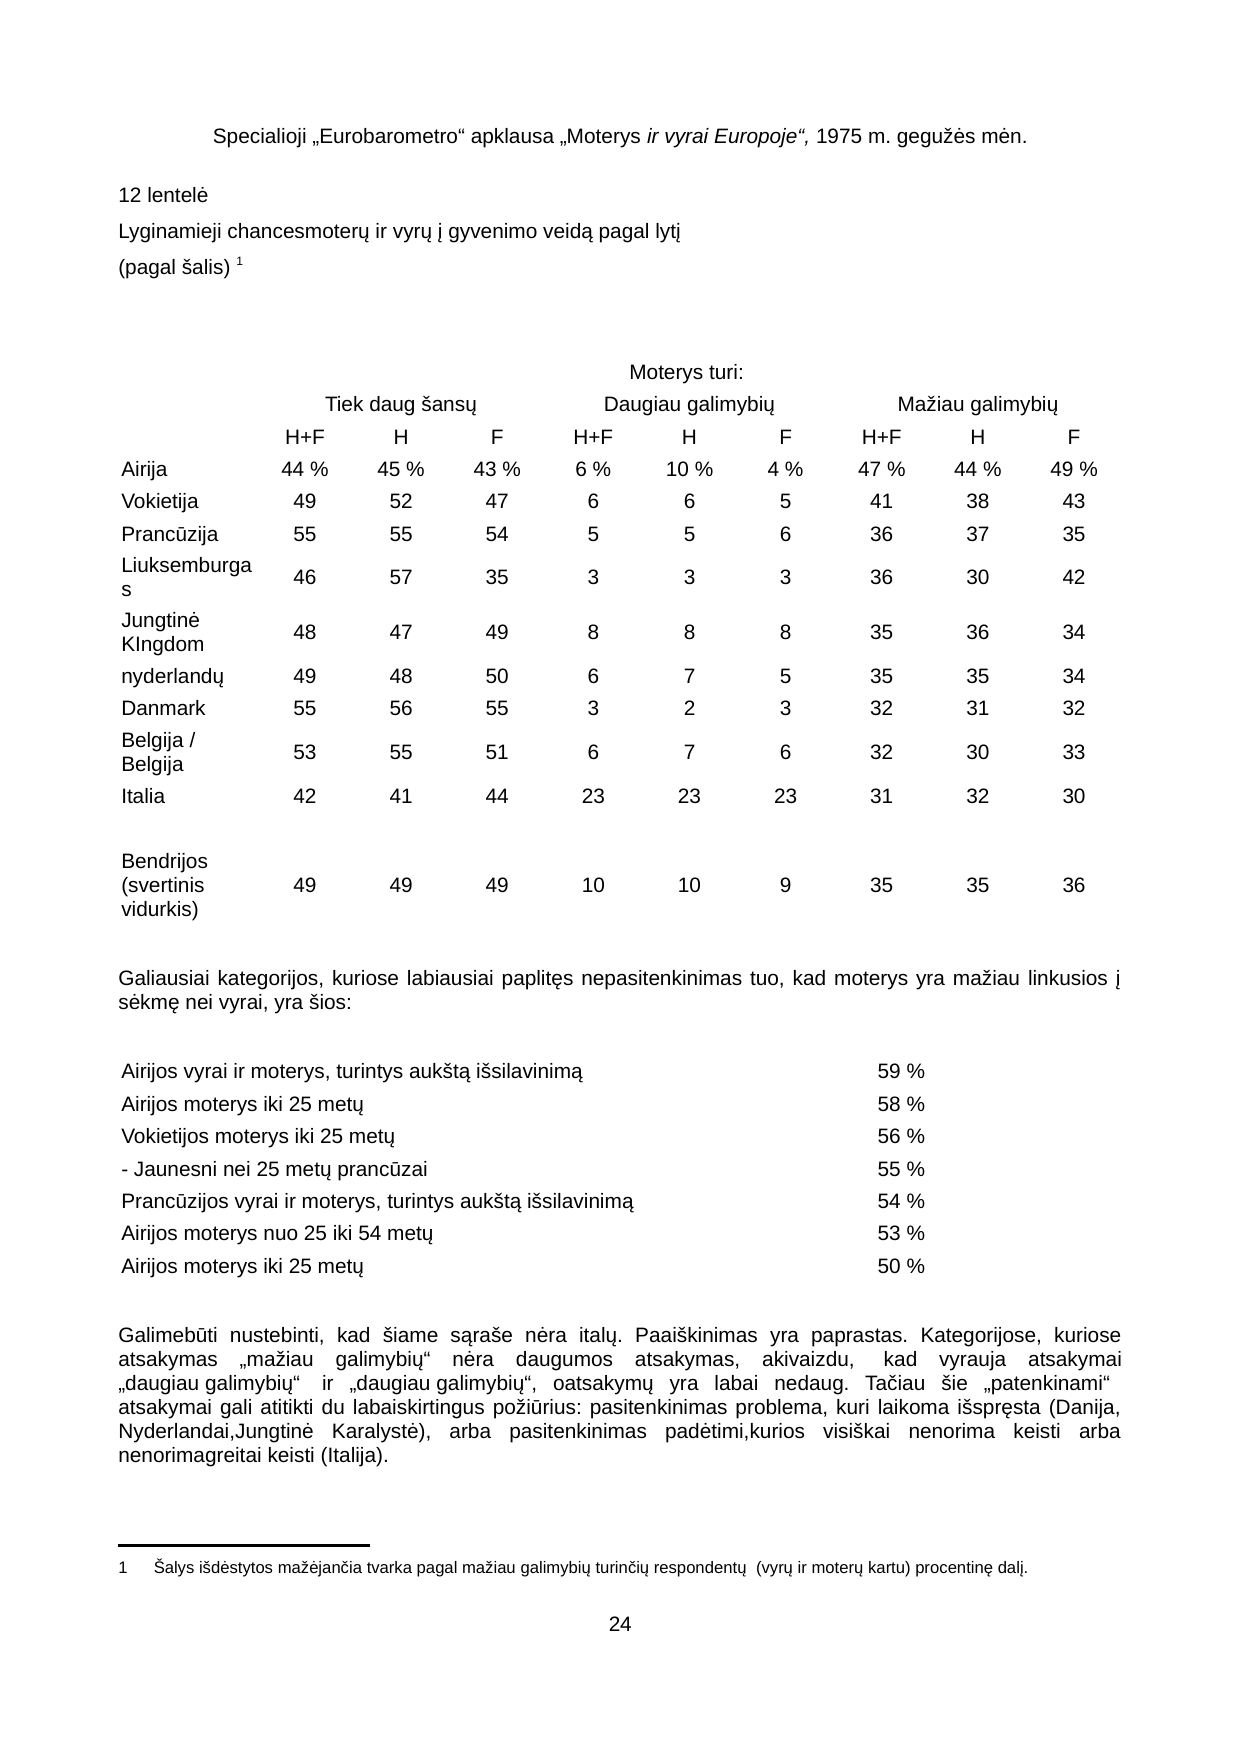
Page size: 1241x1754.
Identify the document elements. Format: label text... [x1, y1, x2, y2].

table_header Moterys turi: [257, 356, 1122, 388]
table_cell Liuksemburgas [118, 550, 257, 604]
table_cell Jungtinė KIngdom [118, 604, 257, 659]
table_cell 57 [353, 550, 449, 604]
table_cell 41 [834, 485, 929, 517]
table_cell 2 [641, 692, 737, 724]
table_cell 5 [737, 485, 833, 517]
table_cell 46 [257, 550, 353, 604]
table_cell 6 [545, 724, 641, 780]
table_cell 49 [449, 845, 545, 924]
table_cell 35 [449, 550, 545, 604]
table_cell 10 [545, 845, 641, 924]
table_cell 47 [449, 485, 545, 517]
table_cell 4 % [737, 453, 833, 485]
table_cell 49 % [1026, 453, 1122, 485]
table_cell 55 [353, 724, 449, 780]
table_cell 33 [1026, 724, 1122, 780]
table_cell [257, 813, 353, 845]
table_cell Italia [118, 780, 257, 812]
table_cell 50 % [832, 1249, 970, 1282]
table_cell 44 [449, 780, 545, 812]
table_cell Airija [118, 453, 257, 485]
table_cell [641, 813, 737, 845]
table_cell 6 [737, 518, 833, 550]
table_cell H [930, 420, 1026, 453]
table_cell 5 [641, 518, 737, 550]
table_cell 55 [257, 518, 353, 550]
table_cell 47 [353, 604, 449, 659]
table_cell 6 [545, 485, 641, 517]
table_cell 34 [1026, 604, 1122, 659]
table_cell Mažiau galimybių [834, 388, 1122, 420]
text (pagal šalis) [118, 254, 1122, 278]
table_cell Airijos moterys nuo 25 iki 54 metų [118, 1217, 832, 1249]
table_cell Vokietija [118, 485, 257, 517]
table_cell 52 [353, 485, 449, 517]
table_cell 55 [257, 692, 353, 724]
table_cell 10 [641, 845, 737, 924]
table_cell 23 [641, 780, 737, 812]
table_cell 55 [353, 518, 449, 550]
table_cell Belgija / Belgija [118, 724, 257, 780]
table_cell 8 [545, 604, 641, 659]
table_cell 23 [545, 780, 641, 812]
table_cell 30 [930, 724, 1026, 780]
table_cell 54 % [832, 1185, 970, 1217]
text Galimebūti nustebinti, kad šiame sąraše nėra italų. Paaiškinimas yra paprastas. Kategorijose, kuriose atsakymas „mažiau galimybių“ nėra daugumos atsakymas, akivaizdu, kad vyrauja atsakymai „daugiau galimybių“ ir „daugiau galimybių“, oatsakymų yra labai nedaug. Tačiau šie „patenkinami“ atsakymai gali atitikti du labaiskirtingus požiūrius: pasitenkinimas problema, kuri laikoma išspręsta (Danija, Nyderlandai,Jungtinė Karalystė), arba pasitenkinimas padėtimi,kurios visiškai nenorima keisti arba nenorimagreitai keisti (Italija). [118, 1323, 1122, 1467]
table_cell 35 [834, 660, 929, 692]
text Galiausiai kategorijos, kuriose labiausiai paplitęs nepasitenkinimas tuo, kad moterys yra mažiau linkusios į sėkmę nei vyrai, yra šios: [118, 966, 1122, 1013]
table_cell 43 % [449, 453, 545, 485]
table_cell 36 [1026, 845, 1122, 924]
table_cell 3 [737, 692, 833, 724]
table_cell Vokietijos moterys iki 25 metų [118, 1120, 832, 1152]
table_cell 44 % [930, 453, 1026, 485]
table_cell 7 [641, 724, 737, 780]
table_cell 36 [930, 604, 1026, 659]
table_cell 42 [1026, 550, 1122, 604]
table_cell 42 [257, 780, 353, 812]
table_cell 8 [641, 604, 737, 659]
table_cell 30 [1026, 780, 1122, 812]
table_cell 43 [1026, 485, 1122, 517]
table_cell 3 [545, 692, 641, 724]
table_cell [545, 813, 641, 845]
table_cell Bendrijos (svertinis vidurkis) [118, 845, 257, 924]
table_cell 5 [545, 518, 641, 550]
table_cell 9 [737, 845, 833, 924]
table_cell 36 [834, 550, 929, 604]
table_header Airijos vyrai ir moterys, turintys aukštą išsilavinimą [118, 1055, 832, 1087]
table_header 59 % [832, 1055, 970, 1087]
table_cell Prancūzijos vyrai ir moterys, turintys aukštą išsilavinimą [118, 1185, 832, 1217]
table_cell nyderlandų [118, 660, 257, 692]
table_cell 35 [930, 845, 1026, 924]
table_cell 58 % [832, 1088, 970, 1120]
table_cell H [641, 420, 737, 453]
table_cell 32 [930, 780, 1026, 812]
table_cell [449, 813, 545, 845]
table_cell [1026, 813, 1122, 845]
table_cell [737, 813, 833, 845]
table_cell 6 [545, 660, 641, 692]
table_cell Airijos moterys iki 25 metų [118, 1088, 832, 1120]
table_cell F [737, 420, 833, 453]
table_cell 32 [834, 692, 929, 724]
table_cell 53 [257, 724, 353, 780]
table_cell 35 [930, 660, 1026, 692]
table_cell 37 [930, 518, 1026, 550]
table_cell 54 [449, 518, 545, 550]
table_cell 35 [834, 845, 929, 924]
text 12 lentelė [118, 183, 1122, 207]
table_cell H [353, 420, 449, 453]
table_cell Daugiau galimybių [545, 388, 833, 420]
table_cell 31 [930, 692, 1026, 724]
table_cell 44 % [257, 453, 353, 485]
table_header [118, 356, 257, 388]
table_cell 31 [834, 780, 929, 812]
table_cell 49 [257, 845, 353, 924]
table_cell 35 [834, 604, 929, 659]
table_cell 6 [641, 485, 737, 517]
table_cell Danmark [118, 692, 257, 724]
table_cell 50 [449, 660, 545, 692]
table_cell [353, 813, 449, 845]
table_cell F [1026, 420, 1122, 453]
table_cell 38 [930, 485, 1026, 517]
table_cell 7 [641, 660, 737, 692]
table_cell H+F [545, 420, 641, 453]
table_cell 49 [257, 660, 353, 692]
table_cell 3 [737, 550, 833, 604]
table_cell 23 [737, 780, 833, 812]
table_cell [834, 813, 929, 845]
table_cell Prancūzija [118, 518, 257, 550]
text Lyginamieji chancesmoterų ir vyrų į gyvenimo veidą pagal lytį [118, 219, 1122, 243]
table_cell 3 [641, 550, 737, 604]
table_cell 49 [353, 845, 449, 924]
table_cell [118, 813, 257, 845]
table_cell [118, 420, 257, 453]
table_cell 45 % [353, 453, 449, 485]
table_cell 55 [449, 692, 545, 724]
table_cell 55 % [832, 1152, 970, 1184]
table_cell 6 % [545, 453, 641, 485]
table_cell 47 % [834, 453, 929, 485]
table_cell 49 [449, 604, 545, 659]
table_cell 5 [737, 660, 833, 692]
table_cell H+F [257, 420, 353, 453]
table_cell Tiek daug šansų [257, 388, 545, 420]
table_cell [930, 813, 1026, 845]
table_cell 56 % [832, 1120, 970, 1152]
table_cell 49 [257, 485, 353, 517]
table_cell 3 [545, 550, 641, 604]
table_cell 6 [737, 724, 833, 780]
table_cell 30 [930, 550, 1026, 604]
table_cell 35 [1026, 518, 1122, 550]
text Šalys išdėstytos mažėjančia tvarka pagal mažiau galimybių turinčių respondentų (vyrų ir moterų kartu) procentinę dalį. [118, 1557, 1122, 1577]
table_cell 36 [834, 518, 929, 550]
table_cell 41 [353, 780, 449, 812]
table_cell 51 [449, 724, 545, 780]
table_cell - Jaunesni nei 25 metų prancūzai [118, 1152, 832, 1184]
table_cell 48 [257, 604, 353, 659]
table_cell 32 [834, 724, 929, 780]
table_cell 48 [353, 660, 449, 692]
table_cell [118, 388, 257, 420]
table_cell H+F [834, 420, 929, 453]
table_cell 53 % [832, 1217, 970, 1249]
table_cell 32 [1026, 692, 1122, 724]
table_cell Airijos moterys iki 25 metų [118, 1249, 832, 1282]
table_cell F [449, 420, 545, 453]
table_cell 8 [737, 604, 833, 659]
table_cell 10 % [641, 453, 737, 485]
table_cell 34 [1026, 660, 1122, 692]
table_cell 56 [353, 692, 449, 724]
